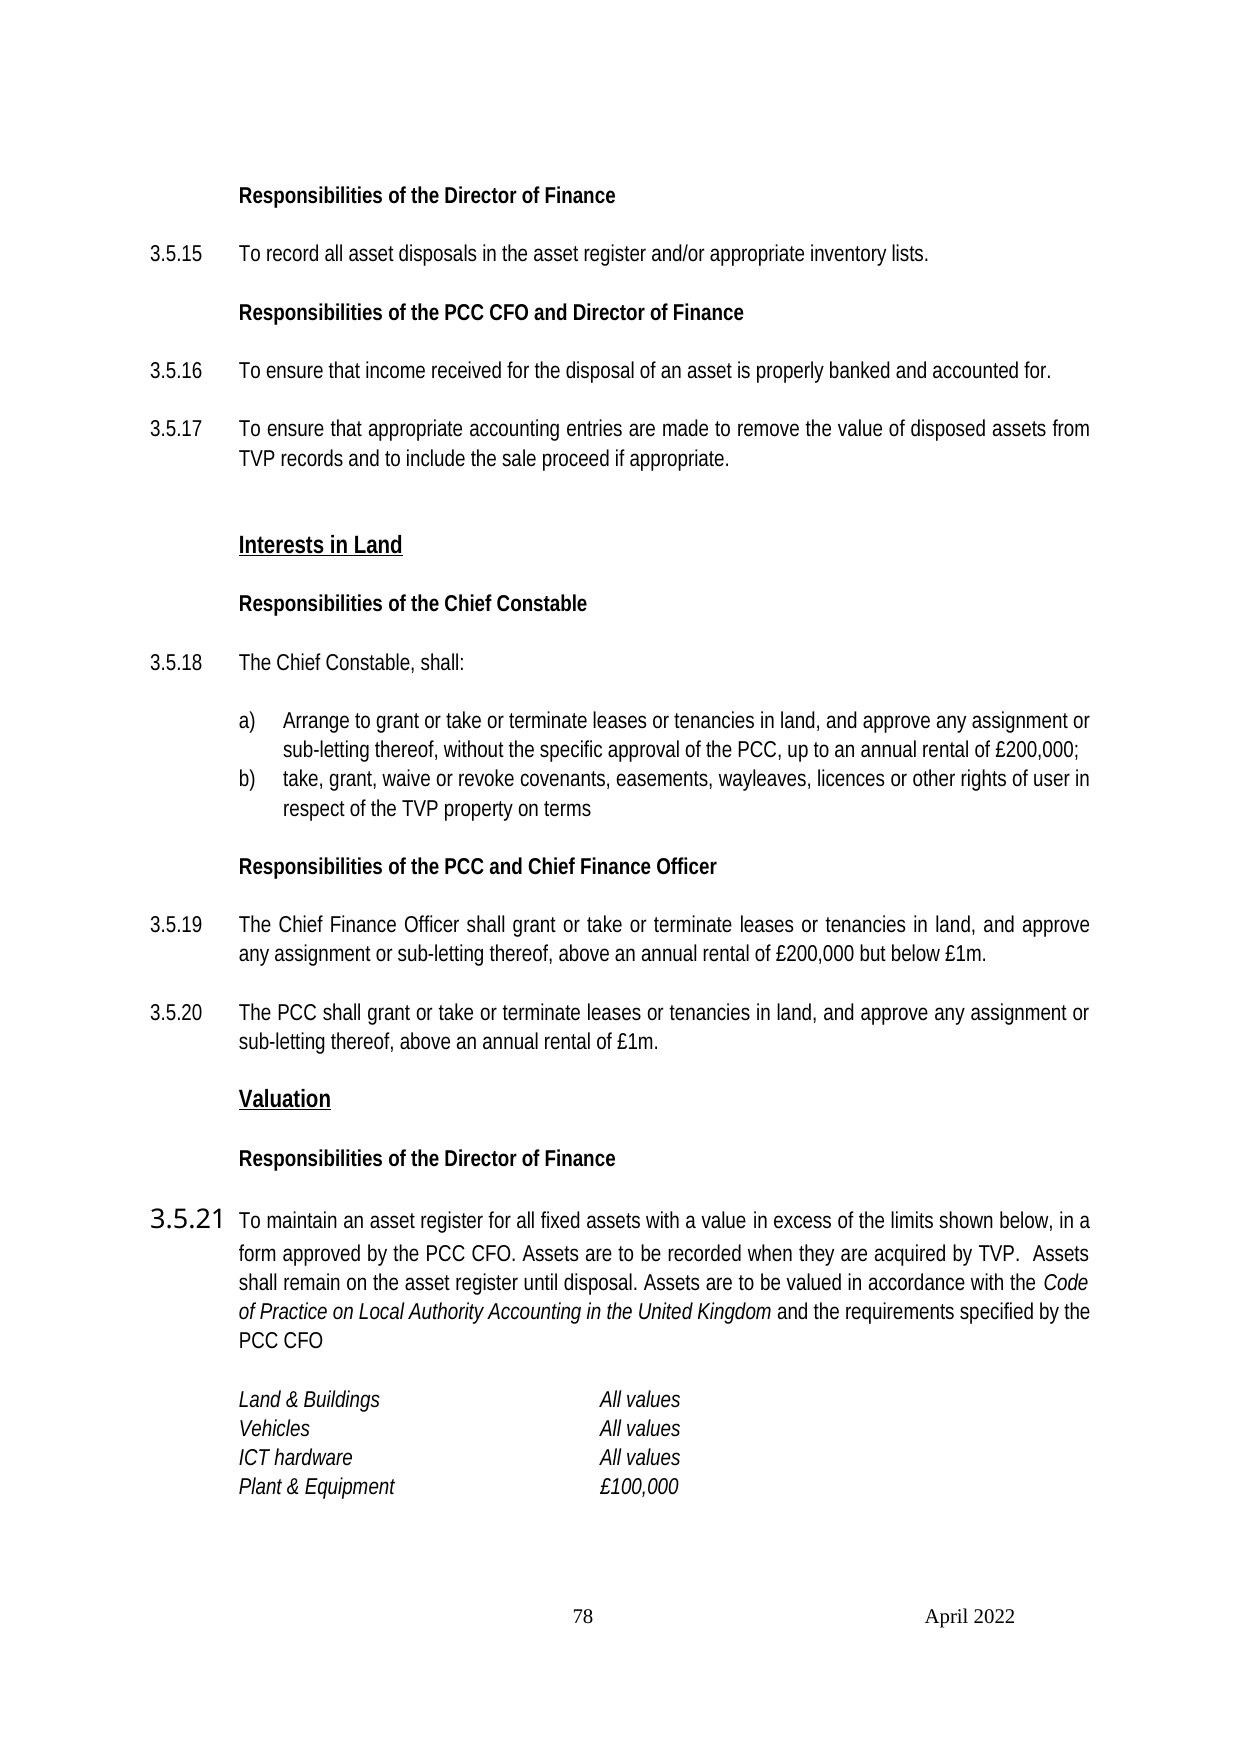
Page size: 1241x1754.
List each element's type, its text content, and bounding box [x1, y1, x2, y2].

list take, grant, waive or revoke covenants, easements, wayleaves, licences or other rights of user in respect of the TVP property on terms [239, 762, 1090, 821]
text Land & Buildings All values [150, 1383, 1090, 1412]
text Responsibilities of the Chief Constable [150, 587, 1090, 617]
text Vehicles All values [150, 1412, 1090, 1441]
list The Chief Finance Officer shall grant or take or terminate leases or tenancies in land, and approve any assignment or sub-letting thereof, above an annual rental of £200,000 but below £1m. [150, 908, 1090, 967]
text Responsibilities of the Director of Finance [150, 179, 1090, 208]
list The Chief Constable, shall: [150, 646, 1090, 675]
list Arrange to grant or take or terminate leases or tenancies in land, and approve any assignment or sub-letting thereof, without the specific approval of the PCC, up to an annual rental of £200,000; [239, 704, 1090, 762]
text Interests in Land [239, 529, 1090, 558]
text Responsibilities of the PCC CFO and Director of Finance [225, 296, 1090, 325]
text Valuation [150, 1083, 1090, 1112]
list To maintain an asset register for all fixed assets with a value in excess of the limits shown below, in a form approved by the PCC CFO. Assets are to be recorded when they are acquired by TVP. Assets shall remain on the asset register until disposal. Assets are to be valued in accordance with the Code of Practice on Local Authority Accounting in the United Kingdom and the requirements specified by the PCC CFO [150, 1200, 1090, 1353]
list To ensure that appropriate accounting entries are made to remove the value of disposed assets from TVP records and to include the sale proceed if appropriate. [150, 412, 1090, 471]
text Plant & Equipment £100,000 [150, 1470, 1090, 1499]
list To record all asset disposals in the asset register and/or appropriate inventory lists. [150, 237, 1090, 267]
text Responsibilities of the PCC and Chief Finance Officer [239, 850, 1090, 879]
list The PCC shall grant or take or terminate leases or tenancies in land, and approve any assignment or sub-letting thereof, above an annual rental of £1m. [150, 996, 1090, 1054]
text Responsibilities of the Director of Finance [225, 1142, 1090, 1171]
text ICT hardware All values [150, 1441, 1090, 1470]
list To ensure that income received for the disposal of an asset is properly banked and accounted for. [150, 354, 1090, 383]
